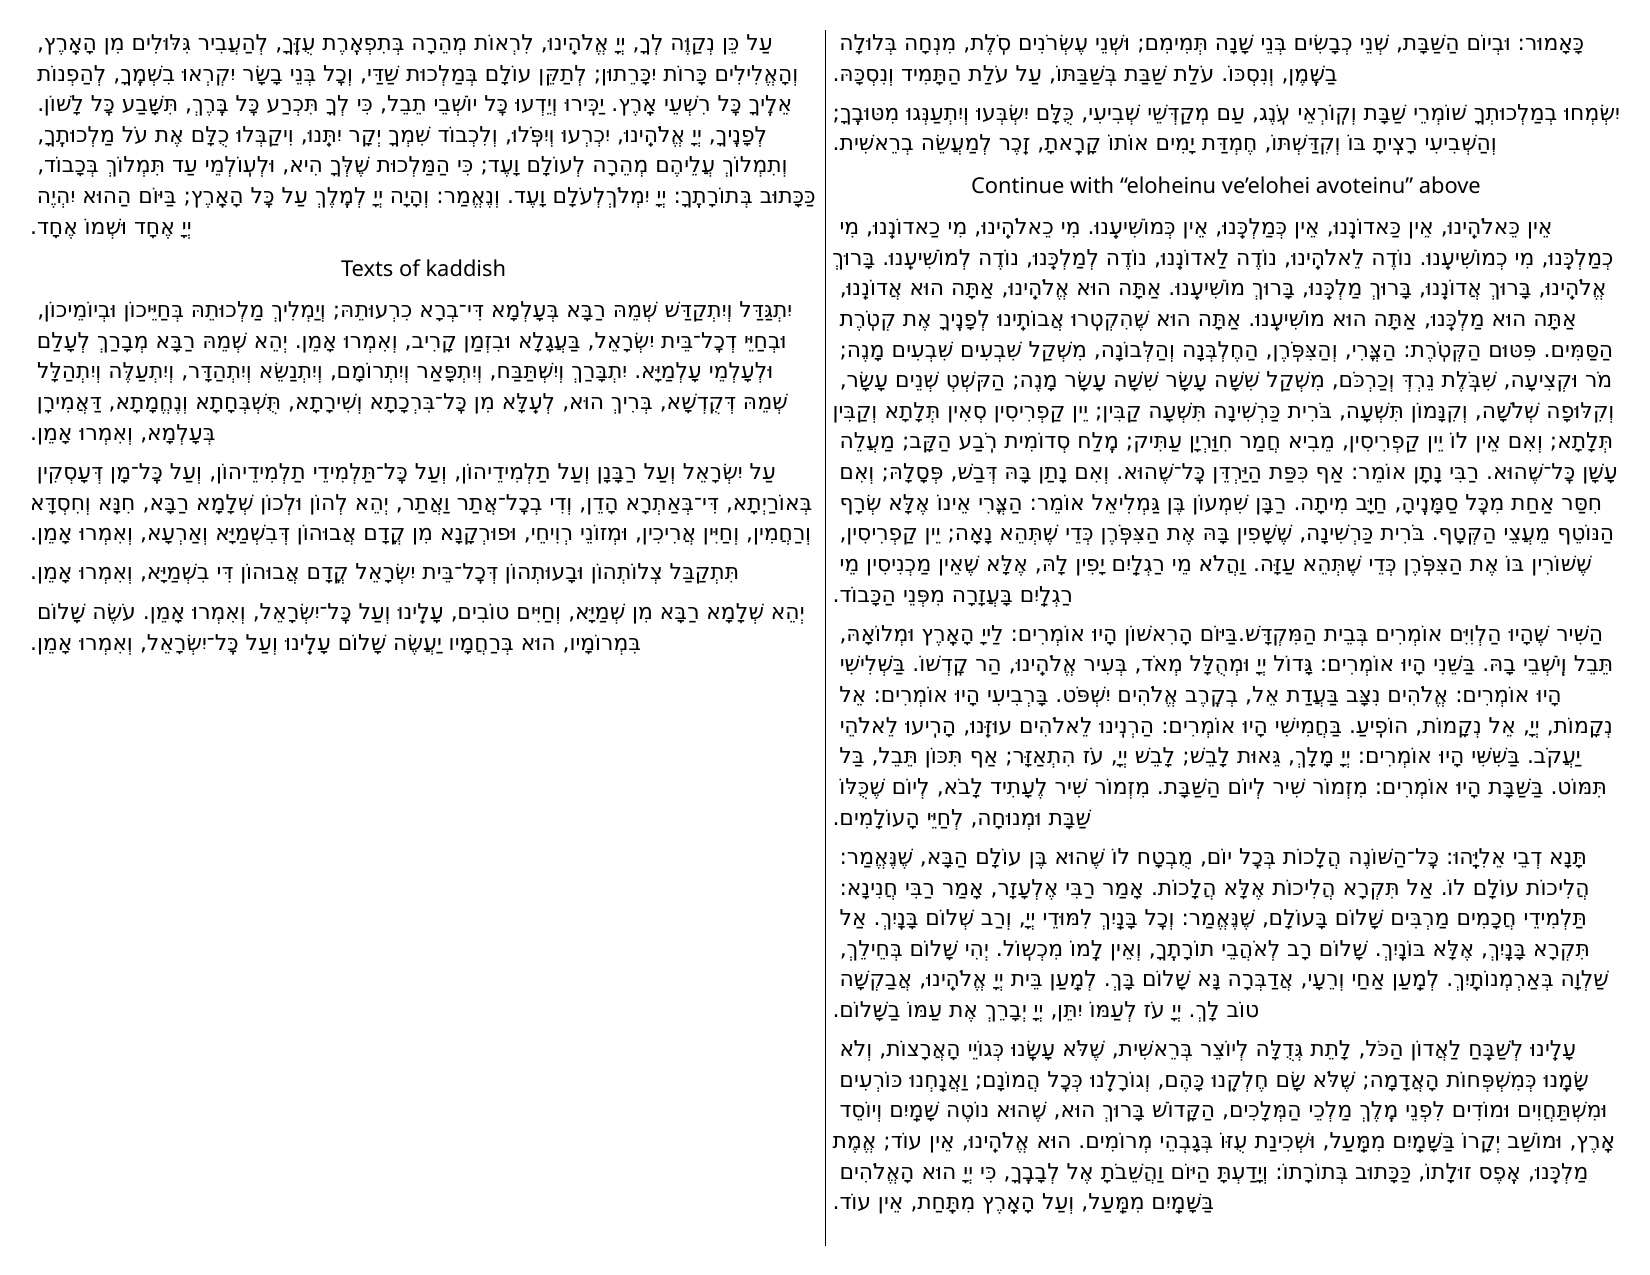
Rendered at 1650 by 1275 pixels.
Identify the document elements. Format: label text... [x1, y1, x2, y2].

text תִּתְקַבַּל צְלוֹתְהוֹן וּבָעוּתְהוֹן דְּכׇל־בֵּית יִשְׂרָאֵל קֳדָם אֲבוּהוֹן דִּי בִשְׁמַיָּא, וְאִמְרוּ אָמֵן. [30, 560, 817, 585]
text הַשִּׁיר שֶׁהָיוּ הַלְוִיִּם אוֹמְרִים בְּבֵית הַמִּקְדָּשׁ.בַּיּוֹם הָרִאשׁוֹן הָיוּ אוֹמְרִים: לַייָ הָאָֽרֶץ וּמְלוֹאָהּ, תֵּבֵל וְיֹֽשְׁבֵי בָהּ. בַּשֵּׁנִי הָיוּ אוֹמְרִים: גָּדוֹל יְיָ וּמְהֻלָּל מְאֹד, בְּעִיר אֱלֹהֵֽינוּ, הַר קׇדְשׁוֹ. בַּשְּׁלִישִׁי הָיוּ אוֹמְרִים: אֱלֹהִים נִצָּב בַּעֲדַת אֵל, בְקֶֽרֶב אֱלֹהִים יִשְׁפֹּט. בָּרְבִיעִי הָיוּ אוֹמְרִים: אֵל נְקָמוֹת, יְיָ, אֵל נְקָמוֹת, הוֹפִֽיעַ. בַּחֲמִישִׁי הָיוּ אוֹמְרִים: הַרְנִֽינוּ לֵאלֹהִים עוּזֵּֽנוּ, הָרִֽיעוּ לֵאלֹהֵי יַעֲקֹב. בַּשִּׁשִּׁי הָיוּ אוֹמְרִים: יְיָ מָלָךְ, גֵּאוּת לָבֵשׁ; לָבֵשׁ יְיָ, עֹז הִתְאַזָּר; אַף תִּכּוֹן תֵּבֵל, בַּל תִּמּוֹט. בַּשַּׁבָּת הָיוּ אוֹמְרִים: מִזְמוֹר שִׁיר לְיוֹם הַשַּׁבָּת. מִזְמוֹר שִׁיר לֶעָתִיד לָבֹא, לְיוֹם שֶׁכֻּלּוֹ שַׁבָּת וּמְנוּחָה, לְחַיֵּי הָעוֹלָמִים. [832, 621, 1620, 830]
text כָּאָמוּר: וּבְיוֹם הַשַּׁבָּת, שְׁנֵי כְבָשִׂים בְּנֵי שָׁנָה תְּמִימִם; וּשְׁנֵי עֶשְׂרֹנִים סֹֽלֶת, מִנְחָה בְּלוּלָה בַשֶּֽׁמֶן, וְנִסְכּוֹ. עֹלַת שַׁבַּת בְּשַׁבַּתּוֹ, עַל עֹלַת הַתָּמִיד וְנִסְכָּהּ. [832, 30, 1620, 86]
text יְהֵא שְׁלָמָא רַבָּא מִן שְׁמַיָּא, וְחַיִּים טוֹבִים, עָלֵֽינוּ וְעַל כׇּל־יִשְׂרָאֵל, וְאִמְרוּ אָמֵן. עֹשֶׂה שָׁלוֹם בִּמְרוֹמָיו, הוּא בְּרַחֲמָיו יַעֲשֶׂה שָׁלוֹם עָלֵֽינוּ וְעַל כׇּל־יִשְׂרָאֵל, וְאִמְרוּ אָמֵן. [30, 599, 817, 655]
text אֵין כֵּאלֹהֵֽינוּ, אֵין כַּאדוֹנֵֽנוּ, אֵין כְּמַלְכֵּֽנוּ, אֵין כְּמוֹשִׁיעֵֽנוּ. מִי כֵאלֹהֵֽינוּ, מִי כַאדוֹנֵֽנוּ, מִי כְמַלְכֵּֽנוּ, מִי כְמוֹשִׁיעֵֽנוּ. נוֹדֶה לֵאלֹהֵֽינוּ, נוֹדֶה לַאדוֹנֵֽנוּ, נוֹדֶה לְמַלְכֵּֽנוּ, נוֹדֶה לְמוֹשִׁיעֵֽנוּ. בָּרוּךְ אֱלֹהֵֽינוּ, בָּרוּךְ אֲדוֹנֵֽנוּ, בָּרוּךְ מַלְכֵּֽנוּ, בָּרוּךְ מוֹשִׁיעֵֽנוּ. אַתָּה הוּא אֱלֹהֵֽינוּ, אַתָּה הוּא אֲדוֹנֵֽנוּ, אַתָּה הוּא מַלְכֵּֽנוּ, אַתָּה הוּא מוֹשִׁיעֵֽנוּ. אַתָּה הוּא שֶׁהִקְטִֽרוּ אֲבוֹתֵֽינוּ לְפָנֶֽיךָ אֶת קְטֹֽרֶת הַסַּמִּים. פִּטּוּם הַקְּטֹֽרֶת: הַצֳּרִי, וְהַצִּפֹּֽרֶן, הַחֶלְבְּנָה וְהַלְּבוֹנָה, מִשְׁקַל שִׁבְעִים שִׁבְעִים מָנֶה; מֹר וּקְצִיעָה, שִׁבֹּֽלֶת נֵרְדְּ וְכַרְכֹּם, מִשְׁקַל שִׁשָּׁה עָשָׂר שִׁשָּׁה עָשָׂר מָנֶה; הַקּשְׁטְ שְׁנֵים עָשָׂר, וְקִלּוּפָה שְׁלֹשָׁה, וְקִנָּמוֹן תִּשְׁעָה, בֹּרִית כַּרְשִׁינָה תִּשְׁעָה קַבִּין; יֵין קַפְרִיסִין סְאִין תְּלָתָא וְקַבִּין תְּלָתָא; וְאִם אֵין לוֹ יֵין קַפְרִיסִין, מֵבִיא חֲמַר חִוַּרְיָן עַתִּיק; מֶֽלַח סְדוֹמִית רֹֽבַע הַקָּב; מַעֲלֵה עָשָׁן כׇּל־שֶׁהוּא. רַבִּי נָתָן אוֹמֵר: אַף כִּפַּת הַיַּרְדֵּן כׇּל־שֶׁהוּא. וְאִם נָתַן בָּהּ דְּבַשׁ, פְּסָלָהּ; וְאִם חִסַּר אַחַת מִכׇּל סַמָּנֶֽיהָ, חַיָּב מִיתָה. רַבָּן שִׁמְעוֹן בֶּן גַּמְלִיאֵל אוֹמֵר: הַצֳּרִי אֵינוֹ אֶלָּא שְׂרָף הַנּוֹטֵף מֵעֲצֵי הַקְּטָף. בֹּרִית כַּרְשִׁינָה, שֶׁשָּׁפִין בָּהּ אֶת הַצִּפֹּֽרֶן כְּדֵי שֶׁתְּהֵא נָאָה; יֵין קַפְרִיסִין, שֶׁשּׁוֹרִין בּוֹ אֶת הַצִּפֹּֽרֶן כְּדֵי שֶׁתְּהֵא עַזָּה. וַהֲלֹא מֵי רַגְלַֽיִם יָפִין לָהּ, אֶלָּא שֶׁאֵין מַכְנִיסִין מֵי רַגְלַֽיִם בָּעֲזָרָה מִפְּנֵי הַכָּבוֹד. [832, 214, 1620, 607]
text תָּנָא דְבֵי אֵלִיָּֽהוּ: כׇּל־הַשּׁוֹנֶה הֲלָכוֹת בְּכׇל יוֹם, מֻבְטָח לוֹ שֶׁהוּא בֶּן עוֹלָם הַבָּא, שֶׁנֶּאֱמַר: הֲלִיכוֹת עוֹלָם לוֹ. אַל תִּקְרָא הֲלִיכוֹת אֶלָּא הֲלָכוֹת. אָמַר רַבִּי אֶלְעָזָר, אָמַר רַבִּי חֲנִינָא: תַּלְמִידֵי חֲכָמִים מַרְבִּים שָׁלוֹם בָּעוֹלָם, שֶׁנֶּאֱמַר: וְכׇל בָּנַֽיִךְ לִמּוּדֵי יְיָ, וְרַב שְׁלוֹם בָּנָֽיִךְ. אַל תִּקְרָא בָּנָֽיִךְ, אֶלָּא בּוֹנָֽיִךְ. שָׁלוֹם רָב לְאֹהֲבֵי תוֹרָתֶֽךָ, וְאֵין לָֽמוֹ מִכְשֽוֹל. יְהִי שָׁלוֹם בְּחֵילֵךְ, שַׁלְוָה בְּאַרְמְנוֹתָֽיִךְ. לְמַֽעַן אַחַי וְרֵעָי, אֲדַבְּרָה נָּא שָׁלוֹם בָּךְ. לְמַֽעַן בֵּית יְיָ אֱלֹהֵֽינוּ, אֲבַקְשָׁה טוֹב לָךְ. יְיָ עֹז לְעַמּוֹ יִתֵּן, יְיָ יְבָרֵךְ אֶת עַמּוֹ בַשָּׁלוֹם. [832, 844, 1620, 1023]
text עַל יִשְׂרָאֵל וְעַל רַבָּנָן וְעַל תַלְמִידֵיהוֹן, וְעַל כׇּל־תַּלְמִידֵי תַלְמִידֵיהוֹן, וְעַל כׇּל־מָן דְּעָסְקִין בְּאוֹרַיְתָא, דִּי־בְּאַתְרָא הָדֵן, וְדִי בְכׇל־אֲתַר וַאֲתַר, יְהֵא לְהוֹן וּלְכוֹן שְׁלָמָא רַבָּא, חִנָּא וְחִסְדָּא וְרַחֲמִין, וְחַיִּין אֲרִיכִין, וּמְזוֹנֵי רְוִיחֵי, וּפוּרְקָנָא מִן קֳדָם אֲבוּהוֹן דְּבִשְׁמַיָּא וְאַרְעָא, וְאִמְרוּ אָמֵן. [30, 459, 817, 546]
text יִשְׂמְחוּ בְמַלְכוּתְךָ שׁוֹמְרֵי שַׁבָּת וְקֽוֹרְאֵי עֹֽנֶג, עַם מְקַדְּשֵׁי שְׁבִיעִי, כֻּלָּם יִשְׂבְּעוּ וְיִתְעַנְּגוּ מִטּוּבֶֽךָ; וְהַשְּׁבִיעִי רָצִֽיתָ בּוֹ וְקִדַּשְׁתּוֹ, חֶמְדַּת יָמִים אוֹתוֹ קָרָֽאתָ, זֵֽכֶר לְמַעֲשֵׂה בְרֵאשִׁית. [832, 100, 1620, 156]
text Continue with “eloheinu ve’elohei avoteinu” above [832, 170, 1620, 199]
text עַל כֵּן נְקַוֶּה לְךָ, יְיָ אֱלֺהֵֽינוּ, לִרְאוֹת מְהֵרָה בְּתִפְאֶֽרֶת עֻזֶּֽךָ, לְהַעֲבִיר גִּלּוּלִים מִן הָאָֽרֶץ, וְהָאֱלִילִים כָּרוֹת יִכָּרֵתוּן; לְתַקֵּן עוֹלָם בְּמַלְכוּת שַׁדַּי, וְכׇל בְּנֵי בָשָׂר יִקְרְאוּ בִשְׁמֶֽךָ, לְהַפְנוֹת אֵלֶֽיךָ כׇּל רִשְׁעֵי אָֽרֶץ. יַכִּֽירוּ וְיֵדְעוּ כׇּל יוֹשְׁבֵי תֵבֵל, כִּי לְךָ תִּכְרַע כׇּל בֶּֽרֶךְ, תִּשָּׁבַע כׇּל לָשׁוֹן. לְפָנֶֽיךָ, יְיָ אֱלֺהֵֽינוּ, יִכְרְעוּ וְיִפֹּֽלוּ, וְלִכְבוֹד שִׁמְךָ יְקָר יִתֵּֽנוּ, וִיקַבְּלוּ כֻלָּם אֶת עֹל מַלְכוּתֶֽךָ, וְתִמְלוֹךְ עֲלֵיהֶם מְהֵרָה לְעוֹלָם וָעֶד; כִּי הַמַּלְכוּת שֶׁלְּךָ הִיא, וּלְעֽוֹלְמֵי עַד תִּמְלוֹךְ בְּכָבוֹד, כַּכָּתוּב בְּתוֹרָתֶֽךָ: יְיָ יִמְלֺךְלְעֹלָם וָעֶד. וְנֶאֱמַר: וְהָיָה יְיָ לְמֶֽלֶךְ עַל כׇּל הָאָֽרֶץ; בַּיּוֹם הַהוּא יִהְיֶה יְיָ אֶחָד וּשְׁמוֹ אֶחָד. [30, 30, 817, 239]
text יִתְגַּדַּל וְיִתְקַדַּשׁ שְׁמֵהּ רַבָּא בְּעָלְמָא דִּי־בְרָא כִרְעוּתֵהּ; וְיַמְלִיךְ מַלְכוּתֵהּ בְּחַיֵּיכוֹן וּבְיוֹמֵיכוֹן, וּבְחַיֵּי דְכׇל־בֵּית יִשְׂרָאֵל, בַּעֲגָלָא וּבִזְמַן קָרִיב, וְאִמְרוּ אָמֵן. יְהֵא שְׁמֵהּ רַבָּא מְבָרַךְ לְעָלַם וּלְעָלְמֵי עָלְמַיָּא. יִתְבָּרַךְ וְיִשְׁתַּבַּח, וְיִתְפָּאַר וְיִתְרוֹמָם, וְיִתְנַשֵּׂא וְיִתְהַדָּר, וְיִתְעַלֶּה וְיִתְהַלָּל שְׁמֵהּ דְּקֻדְשָׁא, בְּרִיךְ הוּא, לְעֵֽלָּא מִן כׇּל־בִּרְכָתָא וְשִׁירָתָא, תֻּשְׁבְּחָתָא וְנֶחֱמָתָא, דַּאֲמִירָן בְּעָלְמָא, וְאִמְרוּ אָמֵן. [30, 297, 817, 445]
text Texts of kaddish [30, 253, 817, 283]
text עָלֵֽינוּ לְשַׁבֵּֽחַ לַאֲדוֹן הַכֹּל, לָתֵת גְּדֻלָּה לְיוֹצֵר בְּרֵאשִׁית, שֶׁלֺּא עָשָֽׂנוּ כְּגוֹיֵי הָאֲרָצוֹת, וְלֺא שָׂמָֽנוּ כְּמִשְׁפְּחוֹת הָאֲדָמָה; שֶׁלֺּא שָׂם חֶלְקֵֽנוּ כָּהֶם, וְגוֹרָלֵֽנוּ כְּכׇל הֲמוֹנָם; וַאֲנַֽחְנוּ כּוֹרְעִים וּמִשְׁתַּחֲוִים וּמוֹדִים לִפְנֵי מֶֽלֶךְ מַלְכֵי הַמְּלָכִים, הַקָּדוֹשׁ בָּרוּךְ הוּא, שֶׁהוּא נוֹטֶה שָׁמַֽיִם וְיוֹסֵד אָֽרֶץ, וּמוֹשַׁב יְקָרוֹ בַּשָּׁמַֽיִם מִמַּֽעַל, וּשְׁכִינַת עֻזּוֹ בְּגָבְהֵי מְרוֹמִים. הוּא אֱלֺהֵֽינוּ, אֵין עוֹד; אֱמֶת מַלְכֵּֽנוּ, אֶֽפֶס זוּלָתוֹ, כַּכָּתוּב בְּתוֹרָתוֹ: וְיָדַעְתָּ הַיּוֹם וַהֲשֵׁבֹתָ אֶל לְבָבֶֽךָ, כִּי יְיָ הוּא הָאֱלֺהִים בַּשָּׁמַֽיִם מִמַּֽעַל, וְעַל הָאָֽרֶץ מִתָּֽחַת, אֵין עוֹד. [832, 1036, 1620, 1215]
